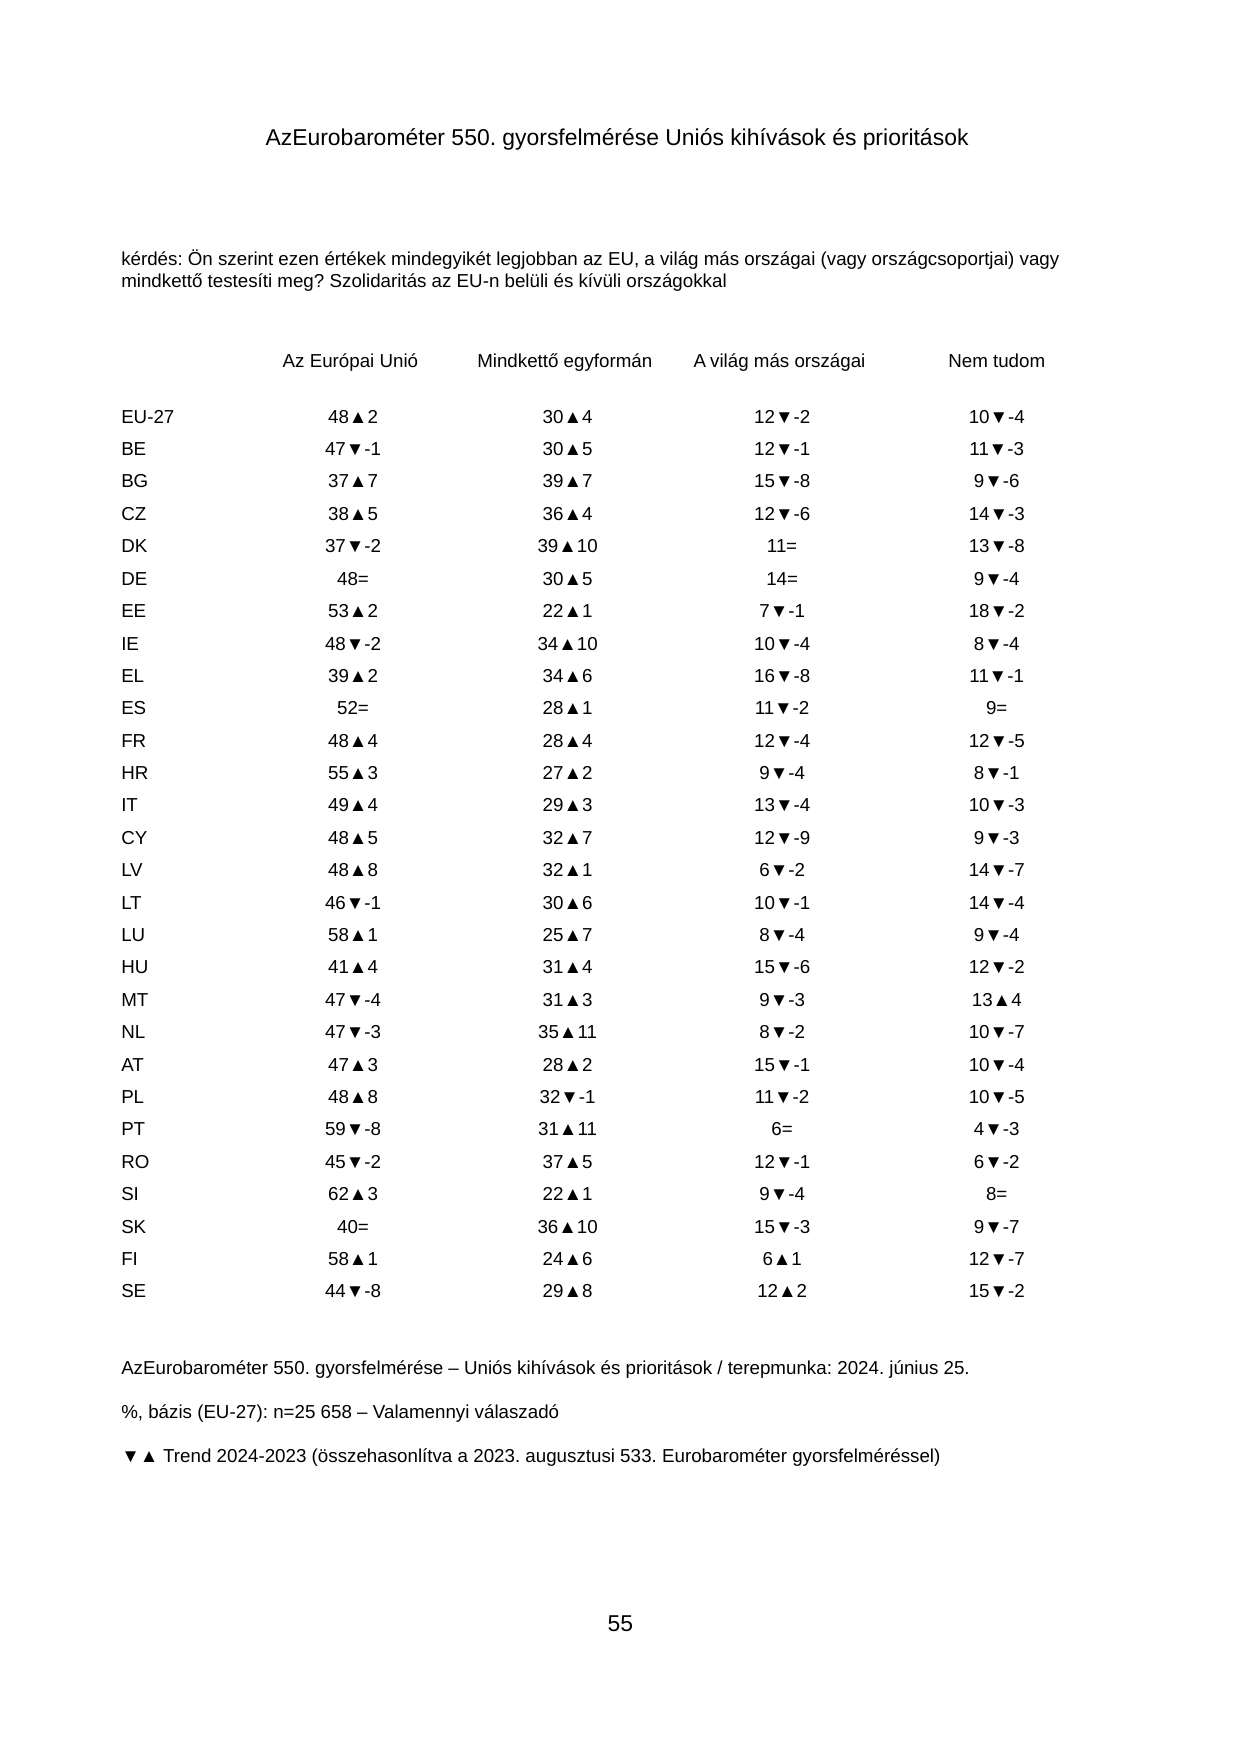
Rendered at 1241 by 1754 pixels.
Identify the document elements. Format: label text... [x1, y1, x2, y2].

table_cell SE [118, 1275, 182, 1307]
table_cell AzEurobarométer 550. gyorsfelmérése – Uniós kihívások és prioritások / terepmunka: 2024. június 25. [118, 1340, 1104, 1395]
table_cell NL [118, 1016, 182, 1048]
table_cell [182, 530, 245, 562]
table_cell [182, 1048, 245, 1080]
table_cell 12▼-7 [889, 1243, 1104, 1275]
table_cell [182, 756, 245, 789]
table_cell 31▲3 [460, 983, 674, 1016]
table_cell 8▼-2 [675, 1016, 889, 1048]
table_cell CY [118, 821, 182, 854]
table_cell 15▼-6 [675, 951, 889, 983]
table_cell 31▲4 [460, 951, 674, 983]
table_cell 13▼-4 [675, 789, 889, 821]
table_cell 7▼-1 [675, 595, 889, 627]
table_cell 14▼-4 [889, 886, 1104, 918]
table_cell 45▼-2 [245, 1145, 460, 1178]
table_cell [182, 983, 245, 1016]
table_cell 15▼-8 [675, 465, 889, 497]
table_cell [182, 627, 245, 659]
table_cell 9▼-3 [675, 983, 889, 1016]
table_cell DK [118, 530, 182, 562]
table_cell 11▼-2 [675, 1080, 889, 1113]
table_cell 14▼-7 [889, 854, 1104, 886]
table_cell [182, 789, 245, 821]
table_cell 24▲6 [460, 1243, 674, 1275]
table_cell 47▼-4 [245, 983, 460, 1016]
table_cell 16▼-8 [675, 659, 889, 692]
table_cell 9= [889, 692, 1104, 724]
table_cell 32▲7 [460, 821, 674, 854]
table_cell 53▲2 [245, 595, 460, 627]
table_cell ▼▲ Trend 2024-2023 (összehasonlítva a 2023. augusztusi 533. Eurobarométer gyorsfelméréssel) [118, 1428, 1104, 1484]
table_cell 28▲4 [460, 724, 674, 756]
table_cell [182, 595, 245, 627]
table_cell 27▲2 [460, 756, 674, 789]
table_cell 9▼-4 [889, 919, 1104, 951]
table_cell 30▲6 [460, 886, 674, 918]
table_cell [182, 692, 245, 724]
table_cell 15▼-3 [675, 1210, 889, 1242]
table_cell 44▼-8 [245, 1275, 460, 1307]
table_cell MT [118, 983, 182, 1016]
table_cell 37▼-2 [245, 530, 460, 562]
table_cell 39▲2 [245, 659, 460, 692]
table_cell 48▲4 [245, 724, 460, 756]
table_cell 41▲4 [245, 951, 460, 983]
table_cell 9▼-6 [889, 465, 1104, 497]
table_cell 37▲7 [245, 465, 460, 497]
table_cell %, bázis (EU-27): n=25 658 – Valamennyi válaszadó [118, 1395, 1104, 1428]
table_cell RO [118, 1145, 182, 1178]
table_cell 35▲11 [460, 1016, 674, 1048]
table_cell 49▲4 [245, 789, 460, 821]
table_cell 36▲10 [460, 1210, 674, 1242]
table_cell 52= [245, 692, 460, 724]
table_cell [182, 919, 245, 951]
table_cell 8▼-4 [889, 627, 1104, 659]
table_cell 29▲3 [460, 789, 674, 821]
table_cell [182, 1080, 245, 1113]
table_cell IE [118, 627, 182, 659]
table_cell 30▲5 [460, 562, 674, 594]
table_cell 22▲1 [460, 1178, 674, 1210]
table_cell [118, 321, 182, 400]
table_cell LU [118, 919, 182, 951]
table_cell AT [118, 1048, 182, 1080]
table_cell 48▲2 [245, 400, 460, 432]
table_cell 11= [675, 530, 889, 562]
table_cell Az Európai Unió [245, 321, 460, 400]
table_cell 48▼-2 [245, 627, 460, 659]
table_cell 12▼-1 [675, 433, 889, 465]
table_cell 15▼-1 [675, 1048, 889, 1080]
table_cell [182, 321, 245, 400]
table_cell 48▲5 [245, 821, 460, 854]
table_cell PL [118, 1080, 182, 1113]
table_cell 48▲8 [245, 854, 460, 886]
table_cell 9▼-4 [889, 562, 1104, 594]
table_cell HR [118, 756, 182, 789]
table_cell 47▼-1 [245, 433, 460, 465]
table_cell 30▲5 [460, 433, 674, 465]
table_cell 9▼-3 [889, 821, 1104, 854]
table_cell [182, 1178, 245, 1210]
table_cell 38▲5 [245, 497, 460, 530]
table_cell 12▼-2 [675, 400, 889, 432]
table_cell 9▼-7 [889, 1210, 1104, 1242]
table_cell 46▼-1 [245, 886, 460, 918]
table_cell 6▼-2 [889, 1145, 1104, 1178]
table_cell 14▼-3 [889, 497, 1104, 530]
table_cell 12▼-2 [889, 951, 1104, 983]
table_cell [182, 465, 245, 497]
table_cell 40= [245, 1210, 460, 1242]
table_cell 62▲3 [245, 1178, 460, 1210]
table_cell 28▲1 [460, 692, 674, 724]
table_cell [182, 1210, 245, 1242]
table_cell 29▲8 [460, 1275, 674, 1307]
table_cell 13▼-8 [889, 530, 1104, 562]
table_cell SI [118, 1178, 182, 1210]
table_cell 14= [675, 562, 889, 594]
table_cell 6▼-2 [675, 854, 889, 886]
table_cell 36▲4 [460, 497, 674, 530]
table_cell 8= [889, 1178, 1104, 1210]
table_cell A világ más országai [675, 321, 889, 400]
table_cell [182, 1307, 245, 1339]
table_cell 22▲1 [460, 595, 674, 627]
table_cell IT [118, 789, 182, 821]
table_cell 12▼-1 [675, 1145, 889, 1178]
table_cell 12▲2 [675, 1275, 889, 1307]
table_cell 39▲10 [460, 530, 674, 562]
table_cell LT [118, 886, 182, 918]
table_cell [182, 1275, 245, 1307]
table_cell 28▲2 [460, 1048, 674, 1080]
table_cell EE [118, 595, 182, 627]
table_cell [182, 951, 245, 983]
table_cell 47▲3 [245, 1048, 460, 1080]
table_cell 34▲6 [460, 659, 674, 692]
table_cell 9▼-4 [675, 1178, 889, 1210]
table_cell 12▼-6 [675, 497, 889, 530]
table_cell 55▲3 [245, 756, 460, 789]
table_cell 48= [245, 562, 460, 594]
table_cell 10▼-7 [889, 1016, 1104, 1048]
table_cell 39▲7 [460, 465, 674, 497]
table_cell [245, 1307, 460, 1339]
table_cell Nem tudom [889, 321, 1104, 400]
table_cell 9▼-4 [675, 756, 889, 789]
table_cell [182, 1145, 245, 1178]
table_cell [182, 400, 245, 432]
table_cell PT [118, 1113, 182, 1145]
table_cell 10▼-1 [675, 886, 889, 918]
table_cell 34▲10 [460, 627, 674, 659]
table_cell 10▼-5 [889, 1080, 1104, 1113]
table_cell 31▲11 [460, 1113, 674, 1145]
table_cell 12▼-9 [675, 821, 889, 854]
table_cell HU [118, 951, 182, 983]
table_cell 10▼-4 [889, 1048, 1104, 1080]
table_cell 47▼-3 [245, 1016, 460, 1048]
table_cell [182, 497, 245, 530]
table_cell [182, 659, 245, 692]
table_cell DE [118, 562, 182, 594]
table_cell FI [118, 1243, 182, 1275]
table_cell 58▲1 [245, 1243, 460, 1275]
table_cell [182, 821, 245, 854]
table_header kérdés: Ön szerint ezen értékek mindegyikét legjobban az EU, a világ más országai (vagy országcsoportjai) vagy mindkettő testesíti meg? Szolidaritás az EU-n belüli és kívüli országokkal [118, 218, 1104, 321]
table_cell 8▼-4 [675, 919, 889, 951]
table_cell 30▲4 [460, 400, 674, 432]
table_cell [182, 724, 245, 756]
table_cell 32▼-1 [460, 1080, 674, 1113]
table_cell 10▼-4 [889, 400, 1104, 432]
table_cell 11▼-3 [889, 433, 1104, 465]
table_cell EL [118, 659, 182, 692]
table_cell 6▲1 [675, 1243, 889, 1275]
table_cell [182, 562, 245, 594]
table_cell 15▼-2 [889, 1275, 1104, 1307]
table_cell 8▼-1 [889, 756, 1104, 789]
table_cell 37▲5 [460, 1145, 674, 1178]
table_cell [182, 1243, 245, 1275]
table_cell 58▲1 [245, 919, 460, 951]
table_cell 12▼-5 [889, 724, 1104, 756]
table_cell 59▼-8 [245, 1113, 460, 1145]
table_cell FR [118, 724, 182, 756]
table_cell [675, 1307, 889, 1339]
table_cell 6= [675, 1113, 889, 1145]
table_cell 10▼-3 [889, 789, 1104, 821]
table_cell [182, 854, 245, 886]
table_cell [889, 1307, 1104, 1339]
table_cell SK [118, 1210, 182, 1242]
table_cell [118, 1307, 182, 1339]
table_cell 4▼-3 [889, 1113, 1104, 1145]
table_cell 13▲4 [889, 983, 1104, 1016]
table_cell 11▼-2 [675, 692, 889, 724]
table_cell [182, 886, 245, 918]
table_cell EU-27 [118, 400, 182, 432]
table_cell 10▼-4 [675, 627, 889, 659]
table_cell 25▲7 [460, 919, 674, 951]
table_cell ES [118, 692, 182, 724]
table_cell LV [118, 854, 182, 886]
table_cell Mindkettő egyformán [460, 321, 674, 400]
table_cell 18▼-2 [889, 595, 1104, 627]
table_cell BE [118, 433, 182, 465]
table_cell 12▼-4 [675, 724, 889, 756]
table_cell [460, 1307, 674, 1339]
table_cell CZ [118, 497, 182, 530]
table_cell BG [118, 465, 182, 497]
table_cell [182, 433, 245, 465]
table_cell 48▲8 [245, 1080, 460, 1113]
table_cell [182, 1016, 245, 1048]
table_cell [182, 1113, 245, 1145]
table_cell 32▲1 [460, 854, 674, 886]
table_cell 11▼-1 [889, 659, 1104, 692]
